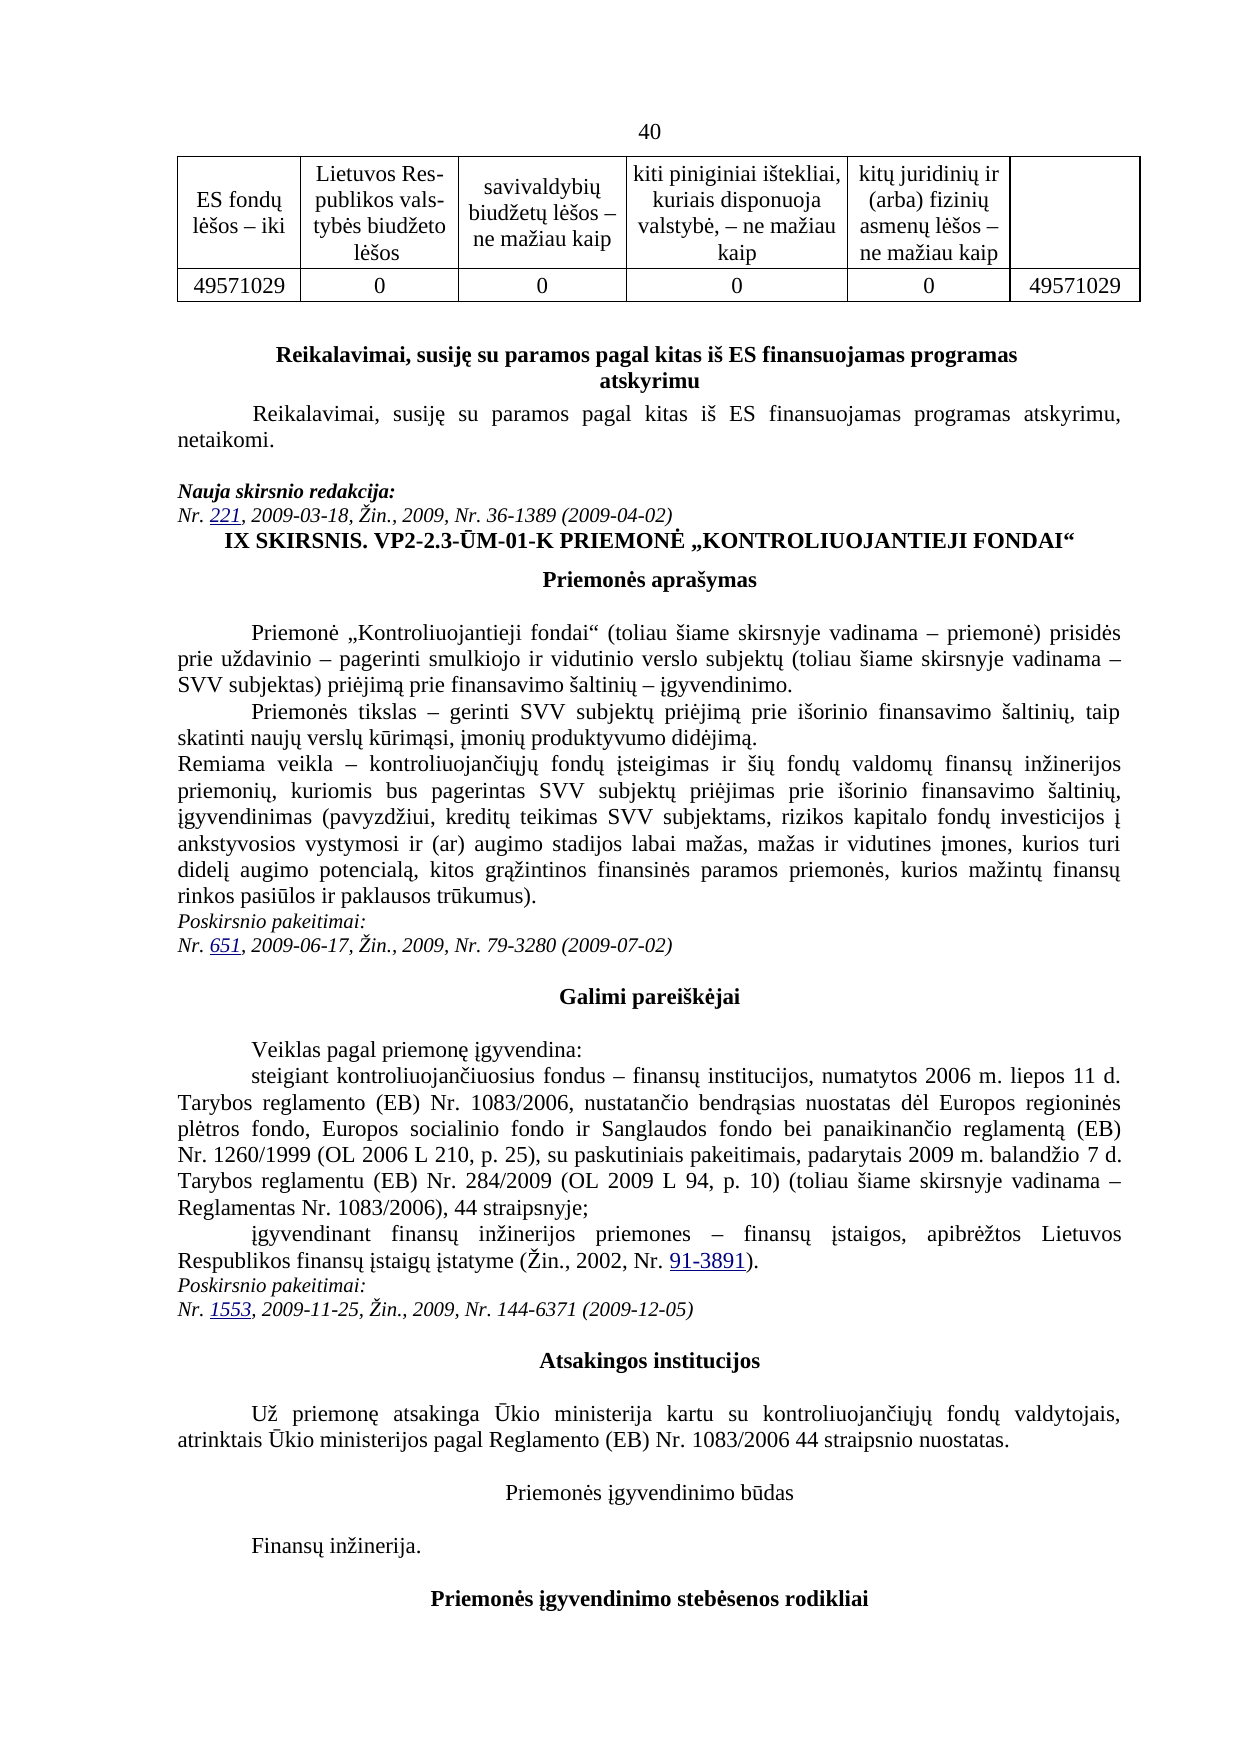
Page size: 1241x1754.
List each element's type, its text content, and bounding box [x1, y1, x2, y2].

table_cell 49571029 [1011, 269, 1139, 301]
table_cell Lietuvos Res­publikos vals­ty­bės biudžeto lėšos [301, 157, 458, 268]
text Poskirsnio pakeitimai: [177, 1273, 1122, 1297]
table_cell savivaldybių biudžetų lėšos – ne mažiau kaip [459, 157, 626, 268]
text Priemonės įgyvendinimo būdas [177, 1479, 1122, 1506]
text Veiklas pagal priemonę įgyvendina: [177, 1036, 1122, 1062]
table_cell 0 [848, 269, 1009, 301]
text Priemonės tikslas – gerinti SVV subjektų priėjimą prie išorinio finansavimo šaltinių, taip skatinti naujų verslų kūrimąsi, įmonių produktyvumo didėjimą. [177, 698, 1122, 751]
table_cell 49571029 [178, 269, 300, 301]
text Reikalavimai, susiję su paramos pagal kitas iš ES finansuojamas programas atskyrimu [177, 315, 1122, 394]
text Atsakingos institucijos [177, 1347, 1122, 1374]
text Poskirsnio pakeitimai: [177, 909, 1122, 933]
text Priemonė „Kontroliuojantieji fondai“ (toliau šiame skirsnyje vadinama – priemonė) prisidės prie uždavinio – pagerinti smulkiojo ir vidutinio verslo subjektų (toliau šiame skirsnyje vadinama – SVV subjektas) priėjimą prie finansavimo šaltinių – įgyvendinimo. [177, 619, 1122, 698]
text Už priemonę atsakinga Ūkio ministerija kartu su kontroliuojančiųjų fondų valdytojais, atrinktais Ūkio ministerijos pagal Reglamento (EB) Nr. 1083/2006 44 straipsnio nuostatas. [177, 1400, 1122, 1453]
table_cell 0 [301, 269, 458, 301]
table_header [1011, 157, 1139, 268]
text Remiama veikla – kontroliuojančiųjų fondų įsteigimas ir šių fondų valdomų finansų inžinerijos priemonių, kuriomis bus pagerintas SVV subjektų priėjimas prie išorinio finansavimo šaltinių, įgyvendinimas (pavyzdžiui, kreditų teikimas SVV subjektams, rizikos kapitalo fondų investicijos į ankstyvosios vystymosi ir (ar) augimo stadijos labai mažas, mažas ir vidutines įmones, kurios turi didelį augimo potencialą, kitos grąžintinos finansinės paramos priemonės, kurios mažintų finansų rinkos pasiūlos ir paklausos trūkumus). [177, 751, 1122, 909]
text IX SKIRSNIS. VP2-2.3-ŪM-01-K PRIEMONĖ „KONTROLIUOJANTIEJI FONDAI“ [177, 527, 1122, 553]
text Priemonės aprašymas [177, 566, 1122, 592]
table_cell kitų juridinių ir (arba) fizinių asmenų lėšos – ne mažiau kaip [848, 157, 1009, 268]
table_cell 0 [627, 269, 847, 301]
text steigiant kontroliuojančiuosius fondus – finansų institucijos, numatytos 2006 m. liepos 11 d. Tarybos reglamento (EB) Nr. 1083/2006, nustatančio bendrąsias nuostatas dėl Europos regioninės plėtros fondo, Europos socialinio fondo ir Sanglaudos fondo bei panaikinančio reglamentą (EB) Nr. 1260/1999 (OL 2006 L 210, p. 25), su paskutiniais pakeitimais, padarytais 2009 m. balandžio 7 d. Tarybos reglamentu (EB) Nr. 284/2009 (OL 2009 L 94, p. 10) (toliau šiame skirsnyje vadinama – Reglamentas Nr. 1083/2006), 44 straipsnyje; [177, 1062, 1122, 1220]
table_cell 0 [459, 269, 626, 301]
text Nr. 221, 2009-03-18, Žin., 2009, Nr. 36-1389 (2009-04-02) [177, 503, 1122, 527]
text Priemonės įgyvendinimo stebėsenos rodikliai [177, 1585, 1122, 1611]
text įgyvendinant finansų inžinerijos priemones – finansų įstaigos, apibrėžtos Lietuvos Respublikos finansų įstaigų įstatyme (Žin., 2002, Nr. 91-3891). [177, 1220, 1122, 1273]
text Nr. 1553, 2009-11-25, Žin., 2009, Nr. 144-6371 (2009-12-05) [177, 1297, 1122, 1321]
text Galimi pareiškėjai [177, 983, 1122, 1009]
text Reikalavimai, susiję su paramos pagal kitas iš ES finansuojamas programas atskyrimu, netaikomi. [177, 400, 1122, 453]
text Nr. 651, 2009-06-17, Žin., 2009, Nr. 79-3280 (2009-07-02) [177, 933, 1122, 957]
table_cell ES fondų lėšos – iki [178, 157, 300, 268]
text Finansų inžinerija. [177, 1532, 1122, 1558]
table_cell kiti piniginiai ištekliai, kuriais disponuoja valstybė, – ne mažiau kaip [627, 157, 847, 268]
text Nauja skirsnio redakcija: [177, 479, 1122, 503]
